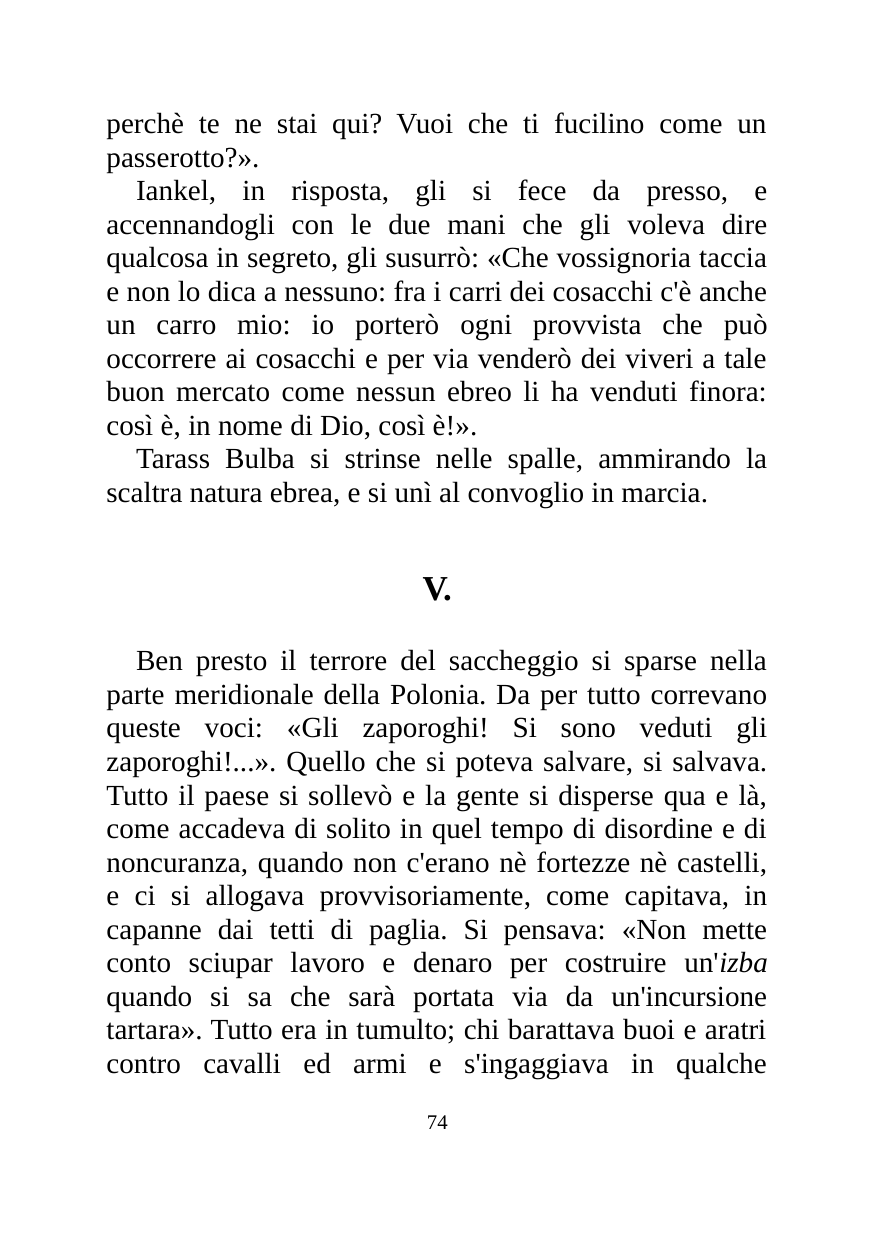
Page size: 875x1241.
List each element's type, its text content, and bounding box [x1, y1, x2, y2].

text Tarass Bulba si strinse nelle spalle, ammirando la scaltra natura ebrea, e si unì al convoglio in marcia. [106, 442, 768, 509]
subtitle V. [106, 568, 768, 608]
text Ben presto il terrore del saccheggio si sparse nella parte meridionale della Polonia. Da per tutto correvano queste voci: «Gli zaporoghi! Si sono veduti gli zaporoghi!...». Quello che si poteva salvare, si salvava. Tutto il paese si sollevò e la gente si disperse qua e là, come accadeva di solito in quel tempo di disordine e di noncuranza, quando non c'erano nè fortezze nè castelli, e ci si allogava provvisoriamente, come capitava, in capanne dai tetti di paglia. Si pensava: «Non mette conto sciupar lavoro e denaro per costruire un'izba quando si sa che sarà portata via da un'incursione tartara». Tutto era in tumulto; chi barattava buoi e aratri contro cavalli ed armi e s'ingaggiava in qualche [106, 643, 768, 1079]
text perchè te ne stai qui? Vuoi che ti fucilino come un passerotto?». [106, 106, 768, 173]
text Iankel, in risposta, gli si fece da presso, e accennandogli con le due mani che gli voleva dire qualcosa in segreto, gli susurrò: «Che vossignoria taccia e non lo dica a nessuno: fra i carri dei cosacchi c'è anche un carro mio: io porterò ogni provvista che può occorrere ai cosacchi e per via venderò dei viveri a tale buon mercato come nessun ebreo li ha venduti finora: così è, in nome di Dio, così è!». [106, 173, 768, 442]
